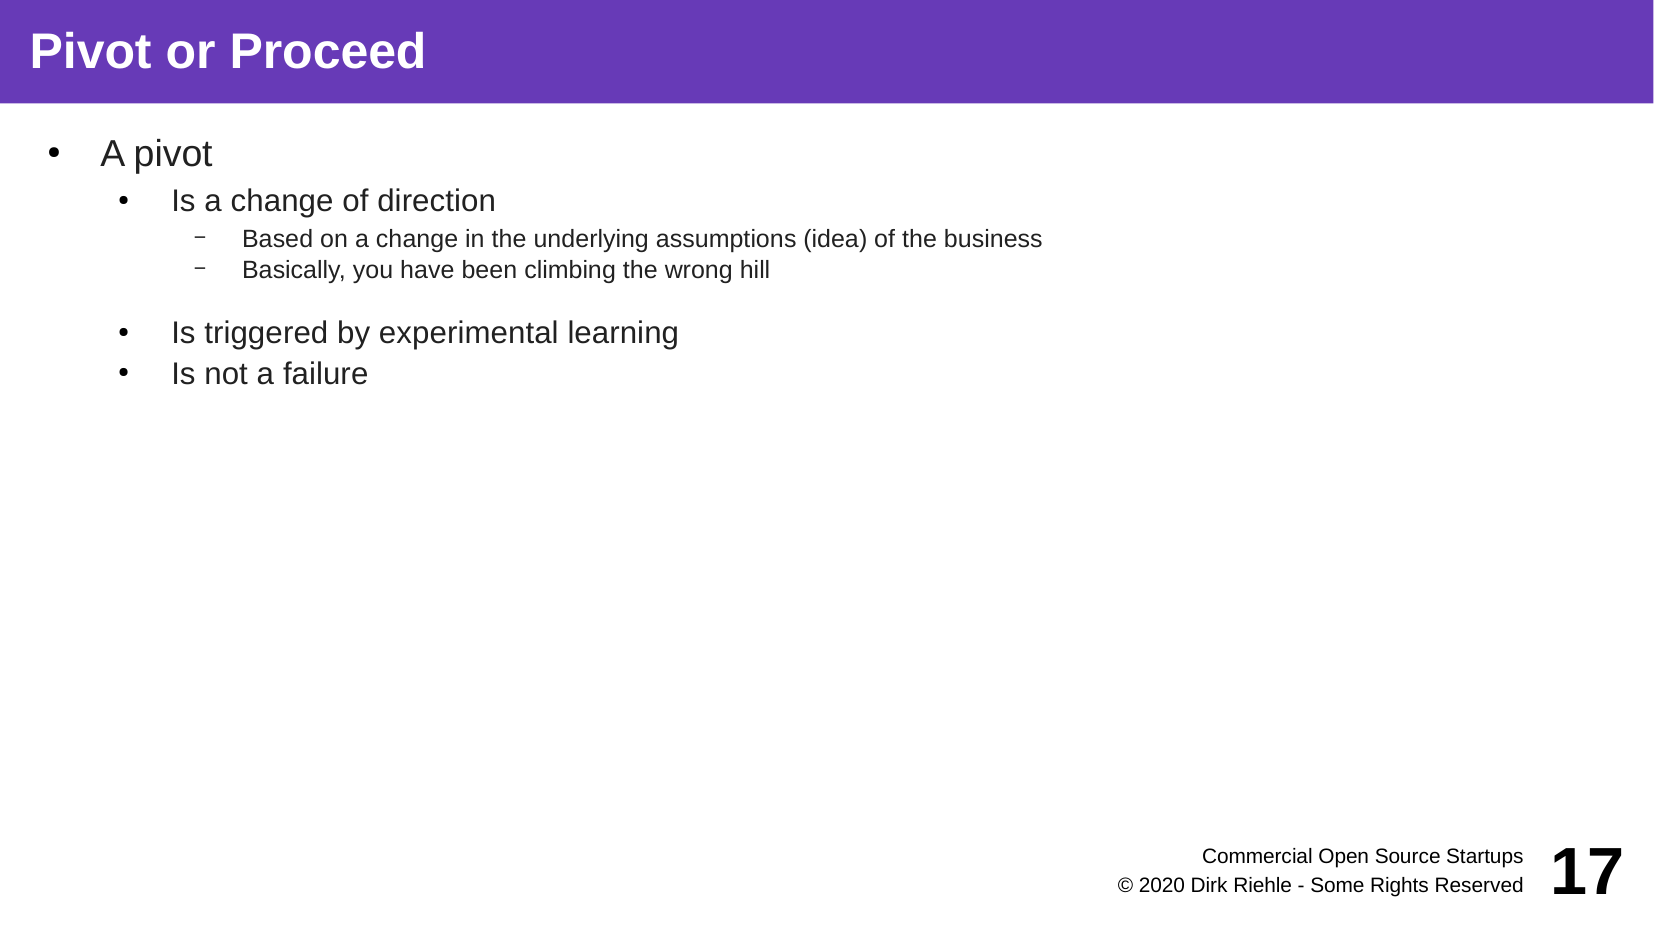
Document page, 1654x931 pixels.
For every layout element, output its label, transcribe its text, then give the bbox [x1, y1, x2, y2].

list A pivot Is a change of direction Based on a change in the underlying assumptions (idea) of the business Basically, you have been climbing the wrong hill Is triggered by experimental learning Is not a failure [29, 132, 1625, 813]
title Pivot or Proceed [0, 0, 1654, 104]
